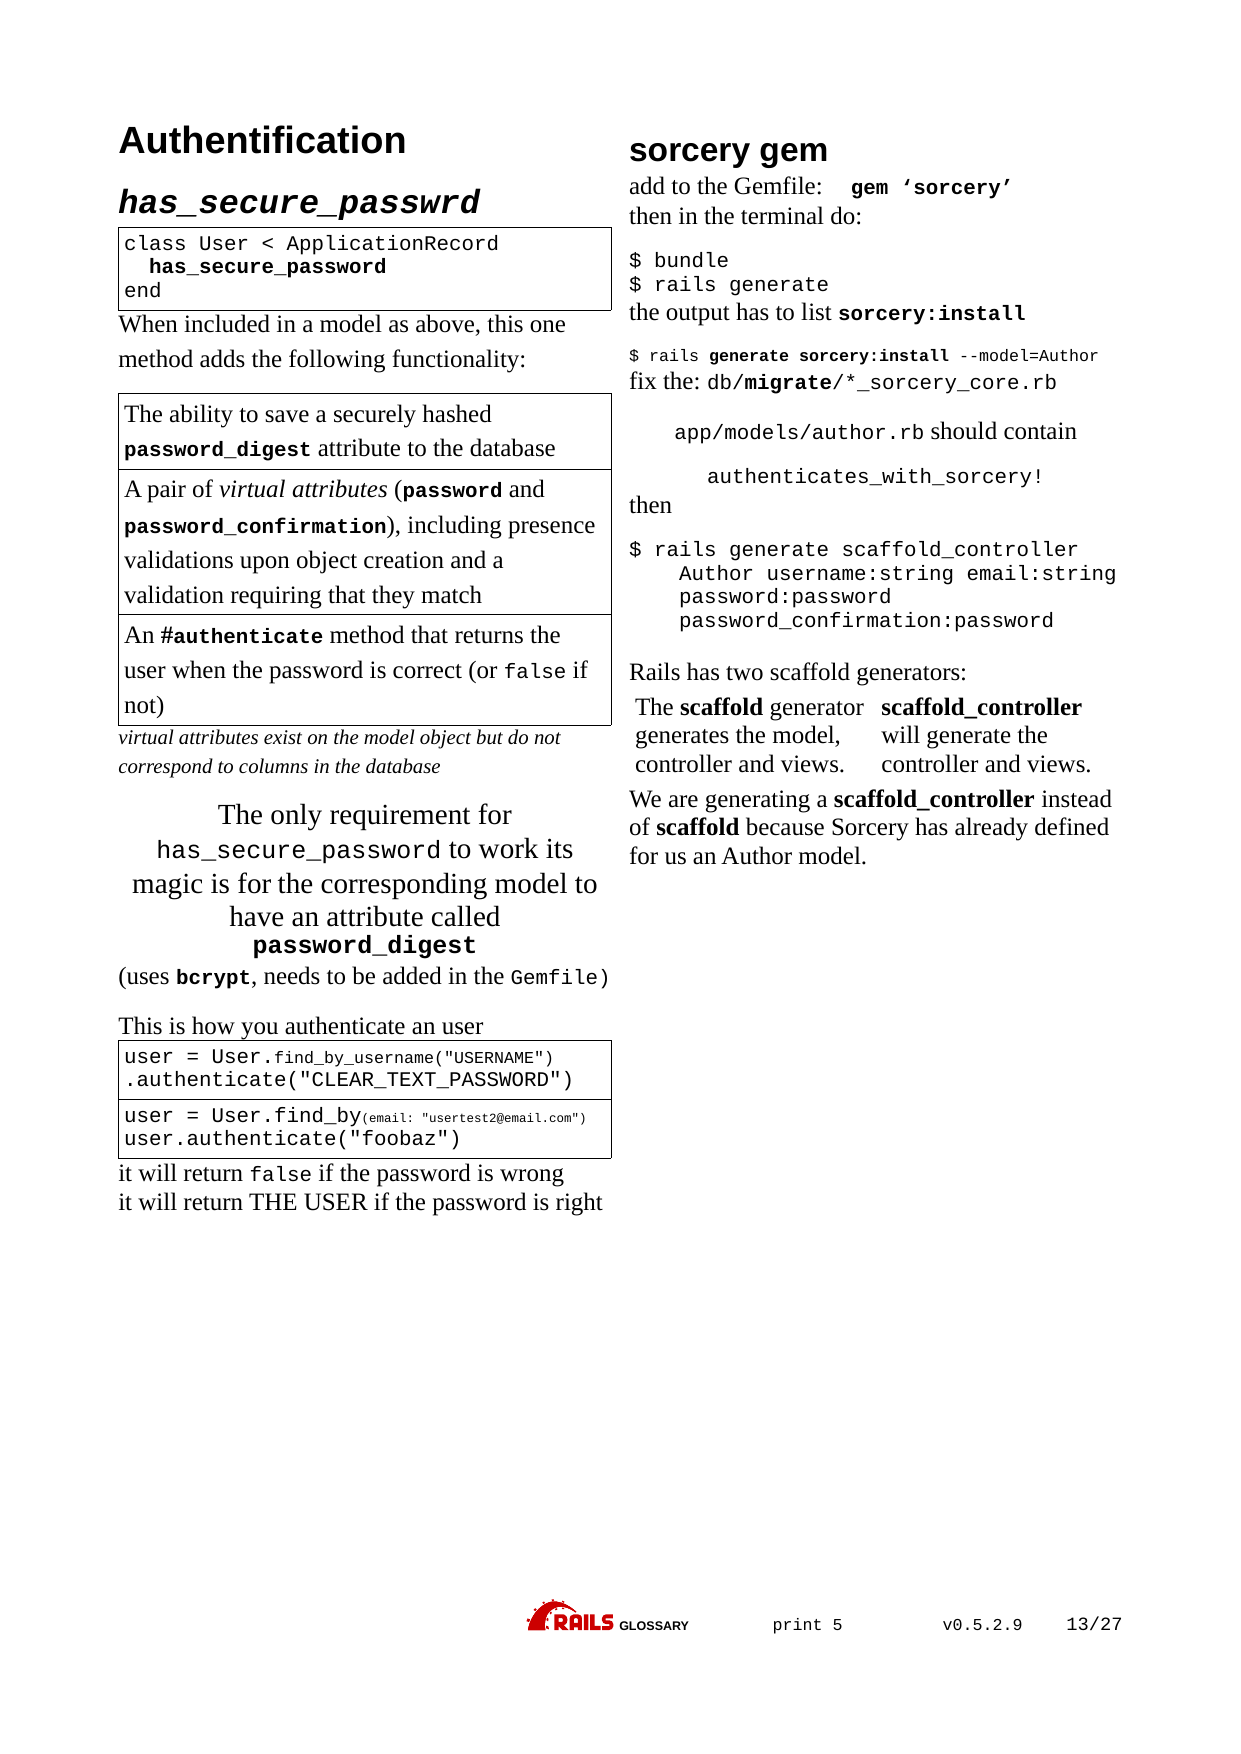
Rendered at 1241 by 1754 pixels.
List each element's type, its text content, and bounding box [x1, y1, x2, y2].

text it will return THE USER if the password is right [118, 1187, 611, 1216]
table_cell A pair of virtual attributes (password and password_confirmation), including presence validations upon object creation and a validation requiring that they match [119, 470, 611, 614]
text app/models/author.rb should contain [629, 416, 1122, 446]
text $ rails generate scaffold_controller [629, 539, 1122, 563]
text authenticates_with_sorcery! [629, 466, 1122, 490]
text Rails has two scaffold generators: [629, 657, 1122, 686]
text add to the Gemfile: gem ‘sorcery’ [629, 171, 1122, 201]
text the output has to list sorcery:install [629, 297, 1122, 327]
text (uses bcrypt, needs to be added in the Gemfile) [118, 961, 611, 991]
table_cell An #authenticate method that returns the user when the password is correct (or false if not) [119, 615, 611, 725]
text Author username:string email:string [629, 563, 1122, 586]
text for us an Author model. [629, 841, 1122, 870]
text We are generating a scaffold_controller instead of scaffold because Sorcery has already defined [629, 784, 1122, 841]
table_header class User < ApplicationRecord has_secure_password end [119, 228, 611, 309]
text $ bundle [629, 250, 1122, 274]
table_header The ability to save a securely hashed password_digest attribute to the database [119, 394, 611, 469]
text virtual attributes exist on the model object but do not correspond to columns in the database [118, 726, 611, 778]
text password:password [629, 586, 1122, 610]
table_header scaffold_controller will generate the controller and views. [875, 686, 1122, 784]
text then [629, 490, 1122, 519]
text $ rails generate sorcery:install --model=Author [629, 347, 1122, 366]
table_cell user = User.find_by(email: "usertest2@email.com") user.authenticate("foobaz") [119, 1100, 611, 1158]
text The only requirement for has_secure_password to work its magic is for the corresponding model to have an attribute called password_digest [118, 797, 611, 961]
text This is how you authenticate an user [118, 1011, 611, 1040]
text When included in a model as above, this one method adds the following functionality: [118, 311, 611, 373]
text it will return false if the password is wrong [118, 1159, 611, 1187]
subtitle Authentification [118, 118, 611, 162]
table_header The scaffold generator generates the model, controller and views. [629, 686, 875, 784]
text password_confirmation:password [629, 610, 1122, 633]
table_header user = User.find_by_username("USERNAME") .authenticate("CLEAR_TEXT_PASSWORD") [119, 1041, 611, 1099]
subtitle has_secure_passwrd [118, 186, 611, 224]
text fix the: db/migrate/*_sorcery_core.rb [629, 366, 1122, 396]
subtitle sorcery gem [629, 130, 1122, 168]
text then in the terminal do: [629, 201, 1122, 230]
text $ rails generate [629, 274, 1122, 297]
